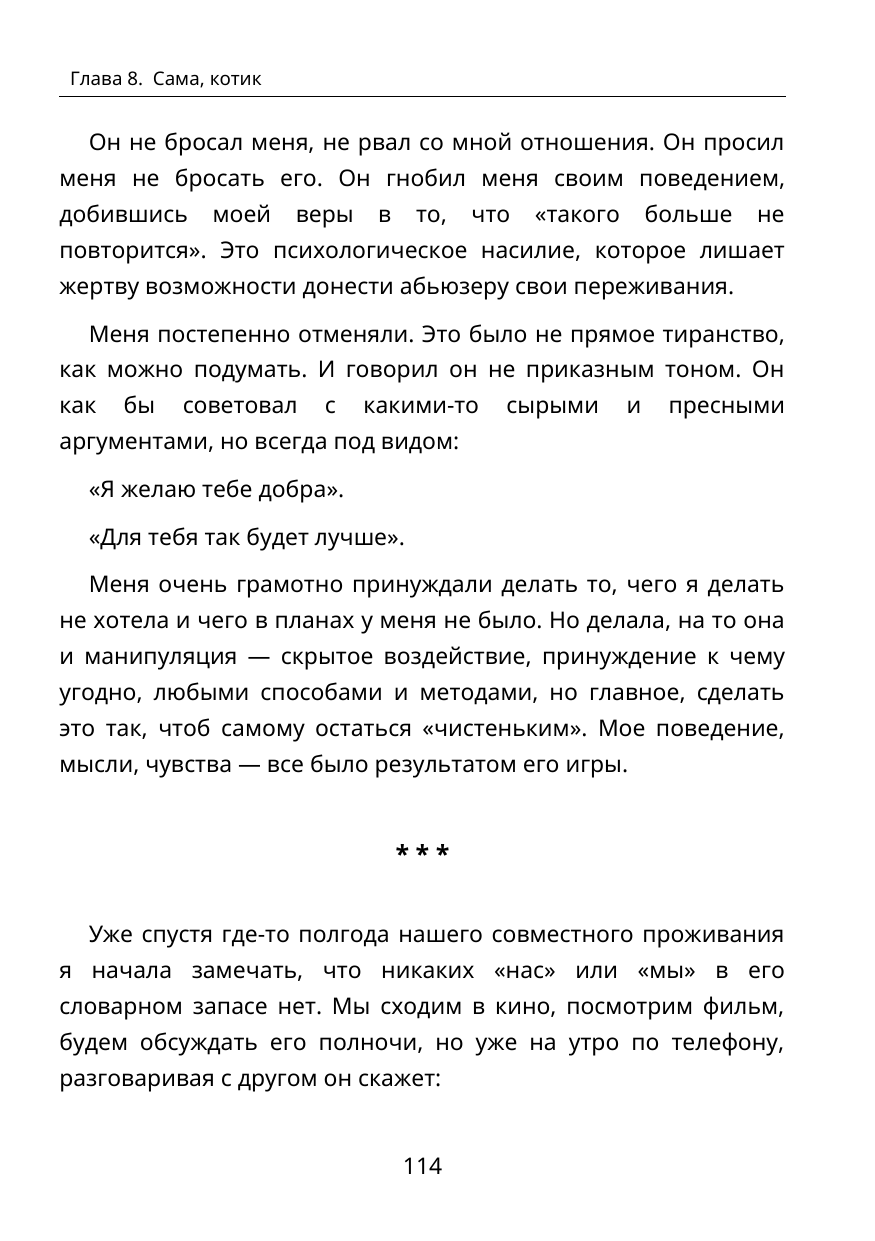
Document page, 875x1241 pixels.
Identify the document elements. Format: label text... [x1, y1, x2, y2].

text «Для тебя так будет лучше». [59, 521, 786, 552]
text Меня очень грамотно принуждали делать то, чего я делать не хотела и чего в планах у меня не было. Но делала, на то она и манипуляция — скрытое воздействие, принуждение к чему угодно, любыми способами и методами, но главное, сделать это так, чтоб самому остаться «чистеньким». Мое поведение, мысли, чувства — все было результатом его игры. [59, 568, 786, 779]
subtitle * * * [59, 837, 786, 871]
text Меня постепенно отменяли. Это было не прямое тиранство, как можно подумать. И говорил он не приказным тоном. Он как бы советовал с какими-то сырыми и пресными аргументами, но всегда под видом: [59, 317, 786, 457]
text Он не бросал меня, не рвал со мной отношения. Он просил меня не бросать его. Он гнобил меня своим поведением, добившись моей веры в то, что «такого больше не повторится». Это психологическое насилие, которое лишает жертву возможности донести абьюзеру свои переживания. [59, 126, 786, 301]
text «Я желаю тебе добра». [59, 473, 786, 504]
text Уже спустя где-то полгода нашего совместного проживания я начала замечать, что никаких «нас» или «мы» в его словарном запасе нет. Мы сходим в кино, посмотрим фильм, будем обсуждать его полночи, но уже на утро по телефону, разговаривая с другом он скажет: [59, 918, 786, 1093]
